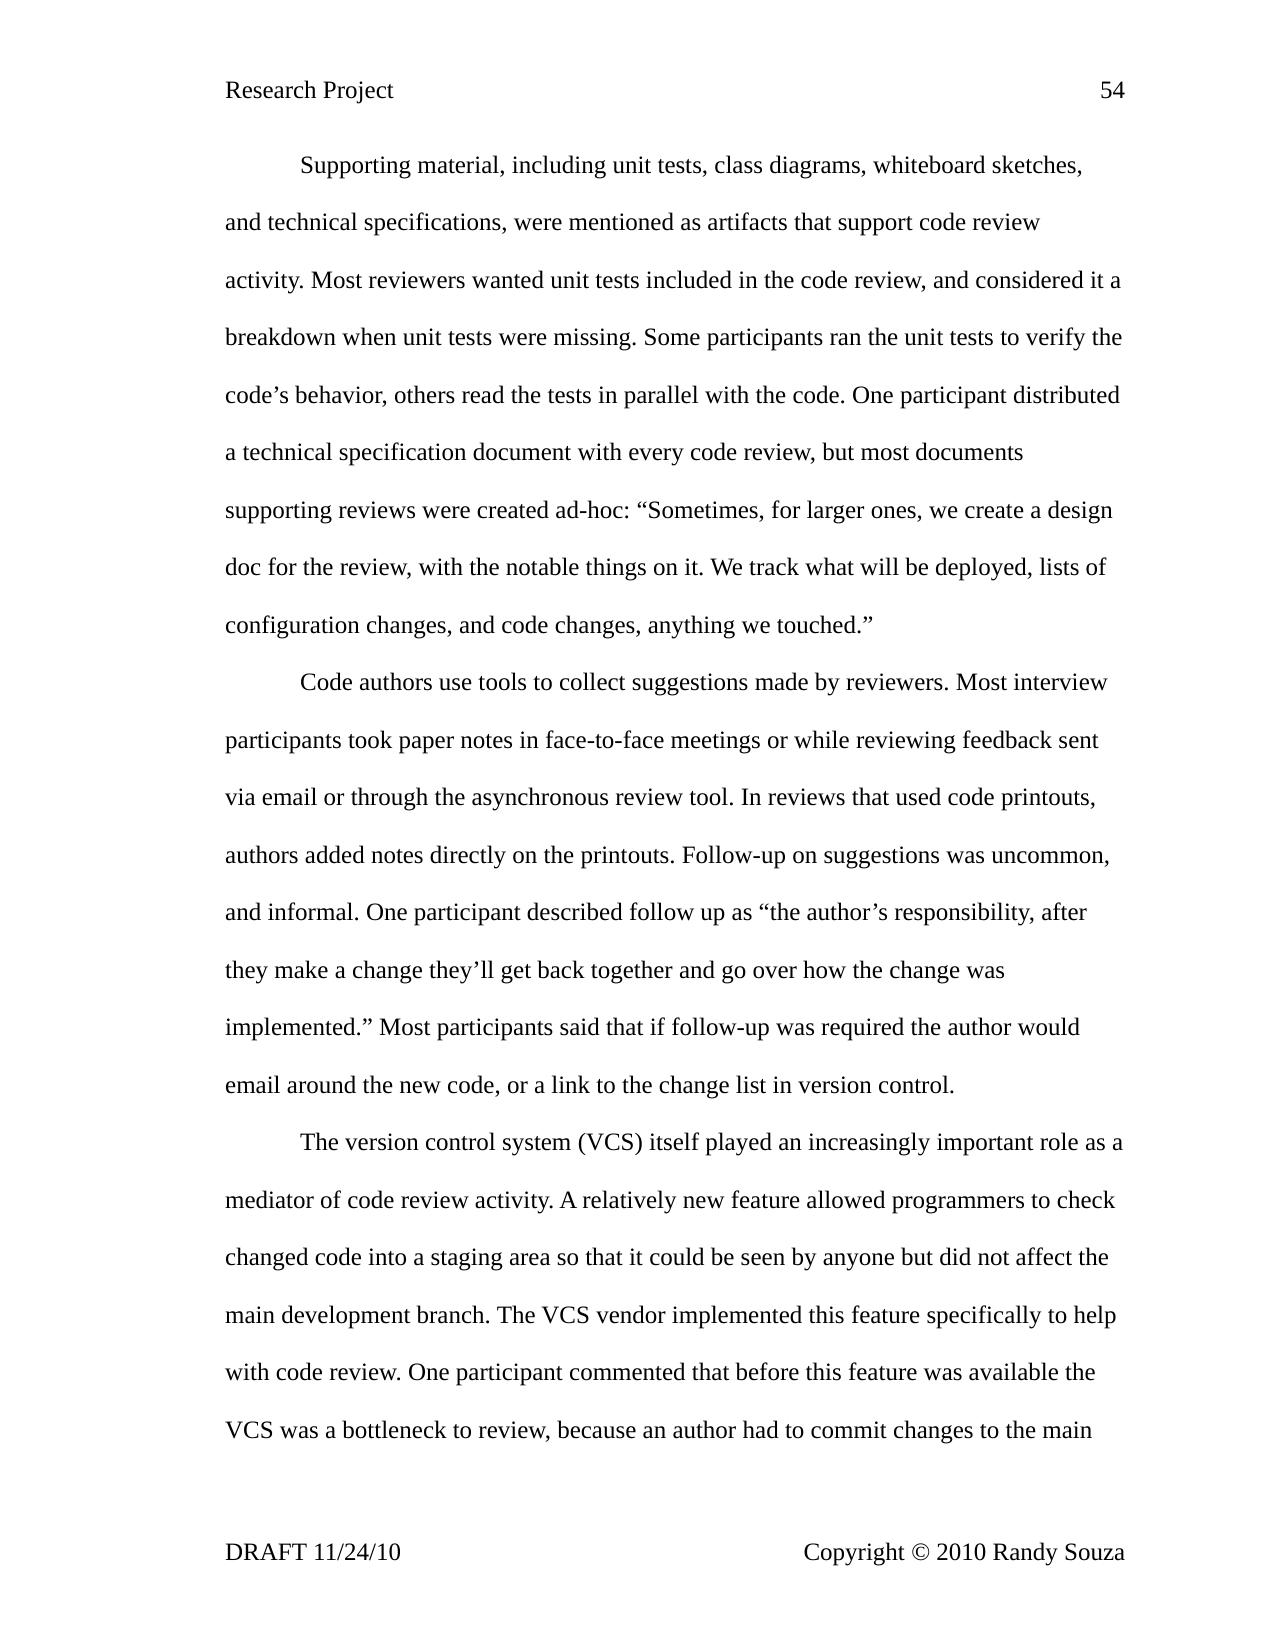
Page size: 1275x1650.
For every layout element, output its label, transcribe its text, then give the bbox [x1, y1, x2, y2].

text Code authors use tools to collect suggestions made by reviewers. Most interview participants took paper notes in face-to-face meetings or while reviewing feedback sent via email or through the asynchronous review tool. In reviews that used code printouts, authors added notes directly on the printouts. Follow-up on suggestions was uncommon, and informal. One participant described follow up as “the author’s responsibility, after they make a change they’ll get back together and go over how the change was implemented.” Most participants said that if follow-up was required the author would email around the new code, or a link to the change list in version control. [225, 667, 1125, 1099]
text The version control system (VCS) itself played an increasingly important role as a mediator of code review activity. A relatively new feature allowed programmers to check changed code into a staging area so that it could be seen by anyone but did not affect the main development branch. The VCS vendor implemented this feature specifically to help with code review. One participant commented that before this feature was available the VCS was a bottleneck to review, because an author had to commit changes to the main [225, 1127, 1125, 1444]
text Supporting material, including unit tests, class diagrams, whiteboard sketches, and technical specifications, were mentioned as artifacts that support code review activity. Most reviewers wanted unit tests included in the code review, and considered it a breakdown when unit tests were missing. Some participants ran the unit tests to verify the code’s behavior, others read the tests in parallel with the code. One participant distributed a technical specification document with every code review, but most documents supporting reviews were created ad-hoc: “Sometimes, for larger ones, we create a design doc for the review, with the notable things on it. We track what will be deployed, lists of configuration changes, and code changes, anything we touched.” [225, 150, 1125, 639]
